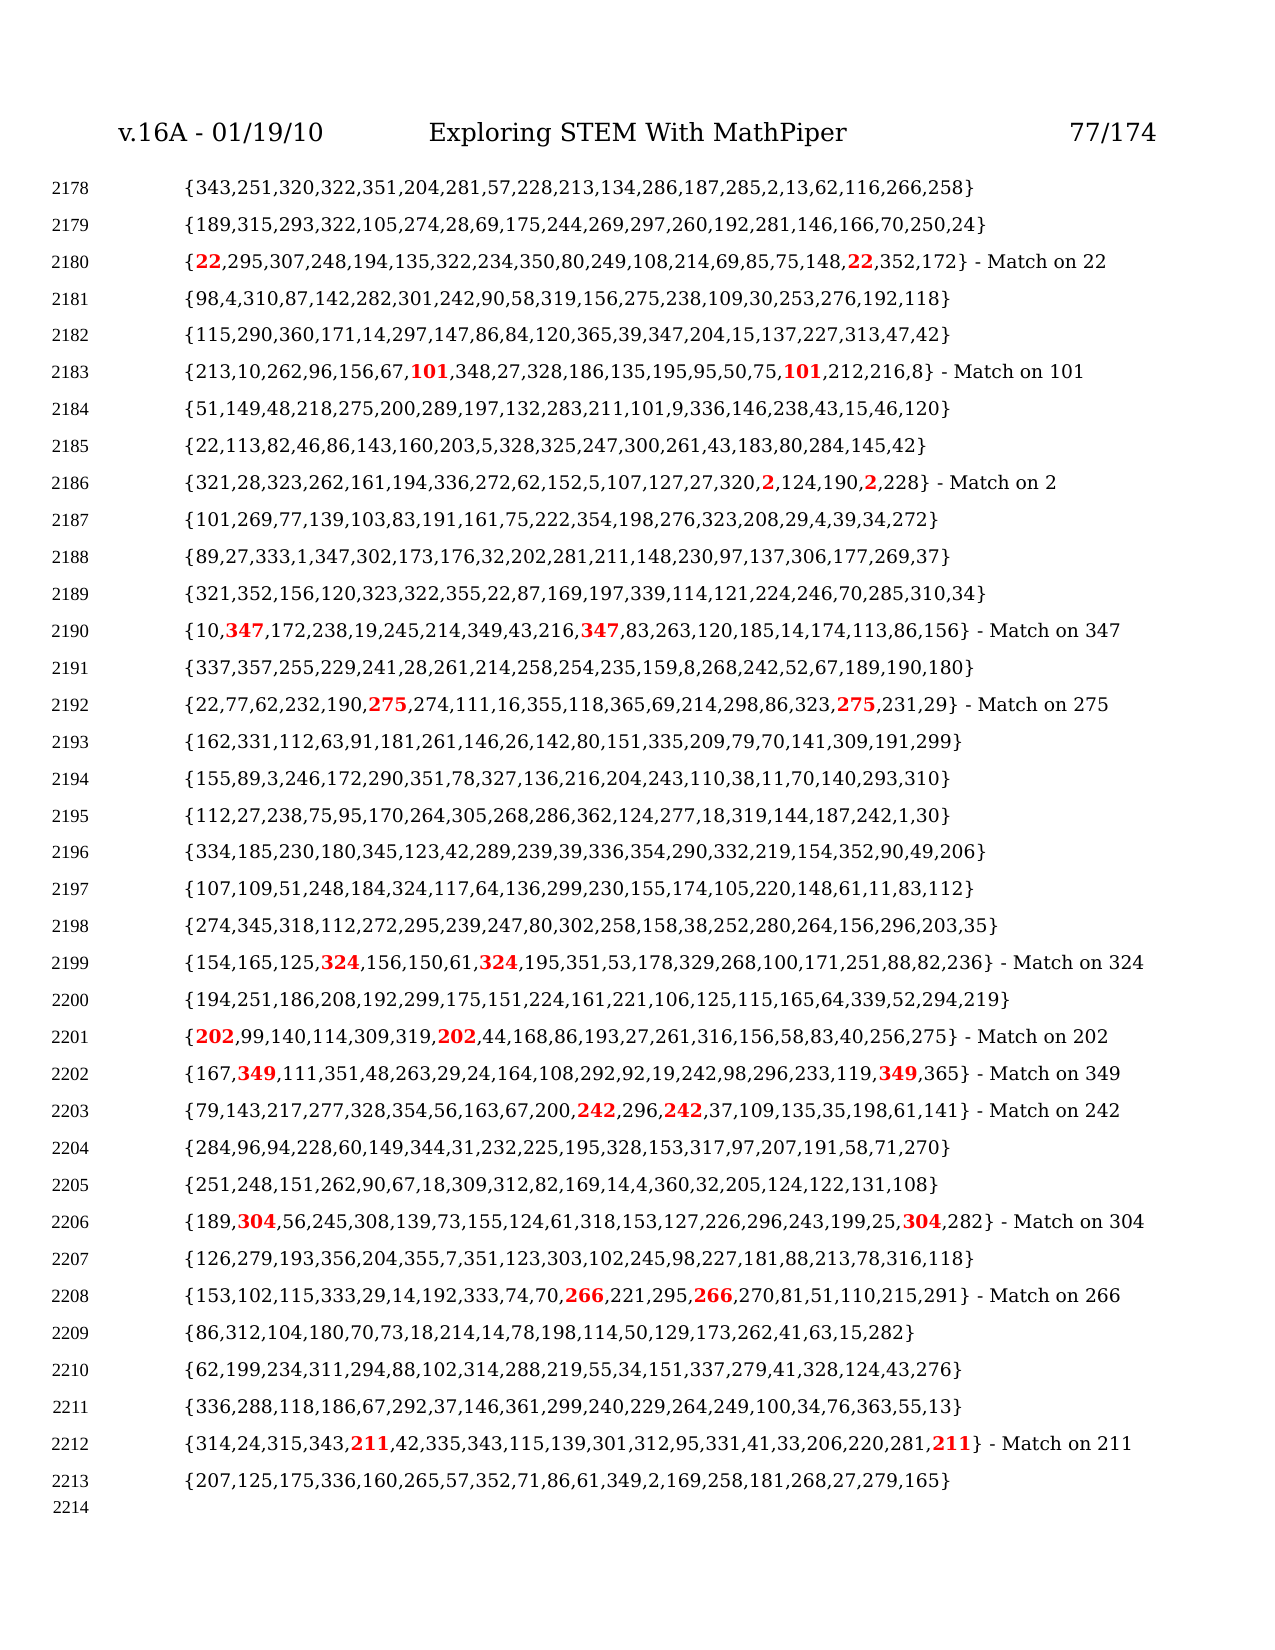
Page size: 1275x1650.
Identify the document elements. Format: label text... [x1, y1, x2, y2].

text {86,312,104,180,70,73,18,214,14,78,198,114,50,129,173,262,41,63,15,282} [148, 1322, 1157, 1344]
text {202,99,140,114,309,319,202,44,168,86,193,27,261,316,156,58,83,40,256,275} - Match on 202 [148, 1026, 1157, 1048]
text {101,269,77,139,103,83,191,161,75,222,354,198,276,323,208,29,4,39,34,272} [148, 509, 1157, 531]
text {213,10,262,96,156,67,101,348,27,328,186,135,195,95,50,75,101,212,216,8} - Match on 101 [148, 361, 1157, 383]
text {153,102,115,333,29,14,192,333,74,70,266,221,295,266,270,81,51,110,215,291} - Match on 266 [148, 1285, 1157, 1307]
text {194,251,186,208,192,299,175,151,224,161,221,106,125,115,165,64,339,52,294,219} [148, 989, 1157, 1011]
text {51,149,48,218,275,200,289,197,132,283,211,101,9,336,146,238,43,15,46,120} [148, 398, 1157, 420]
text {89,27,333,1,347,302,173,176,32,202,281,211,148,230,97,137,306,177,269,37} [148, 546, 1157, 568]
text {167,349,111,351,48,263,29,24,164,108,292,92,19,242,98,296,233,119,349,365} - Match on 349 [148, 1063, 1157, 1085]
text {107,109,51,248,184,324,117,64,136,299,230,155,174,105,220,148,61,11,83,112} [148, 878, 1157, 900]
text {189,304,56,245,308,139,73,155,124,61,318,153,127,226,296,243,199,25,304,282} - Match on 304 [148, 1211, 1157, 1233]
text {314,24,315,343,211,42,335,343,115,139,301,312,95,331,41,33,206,220,281,211} - Match on 211 [148, 1433, 1157, 1455]
text {79,143,217,277,328,354,56,163,67,200,242,296,242,37,109,135,35,198,61,141} - Match on 242 [148, 1100, 1157, 1122]
text {251,248,151,262,90,67,18,309,312,82,169,14,4,360,32,205,124,122,131,108} [148, 1174, 1157, 1196]
text {22,295,307,248,194,135,322,234,350,80,249,108,214,69,85,75,148,22,352,172} - Match on 22 [148, 251, 1157, 273]
text {162,331,112,63,91,181,261,146,26,142,80,151,335,209,79,70,141,309,191,299} [148, 731, 1157, 753]
text {207,125,175,336,160,265,57,352,71,86,61,349,2,169,258,181,268,27,279,165} [148, 1470, 1157, 1492]
text {337,357,255,229,241,28,261,214,258,254,235,159,8,268,242,52,67,189,190,180} [148, 657, 1157, 679]
text {62,199,234,311,294,88,102,314,288,219,55,34,151,337,279,41,328,124,43,276} [148, 1359, 1157, 1381]
text {154,165,125,324,156,150,61,324,195,351,53,178,329,268,100,171,251,88,82,236} - Match on 324 [148, 952, 1157, 974]
text {284,96,94,228,60,149,344,31,232,225,195,328,153,317,97,207,191,58,71,270} [148, 1137, 1157, 1159]
text {336,288,118,186,67,292,37,146,361,299,240,229,264,249,100,34,76,363,55,13} [148, 1396, 1157, 1418]
text {115,290,360,171,14,297,147,86,84,120,365,39,347,204,15,137,227,313,47,42} [148, 324, 1157, 346]
text {343,251,320,322,351,204,281,57,228,213,134,286,187,285,2,13,62,116,266,258} [148, 177, 1157, 199]
text {10,347,172,238,19,245,214,349,43,216,347,83,263,120,185,14,174,113,86,156} - Match on 347 [148, 620, 1157, 642]
text {112,27,238,75,95,170,264,305,268,286,362,124,277,18,319,144,187,242,1,30} [148, 805, 1157, 827]
text {274,345,318,112,272,295,239,247,80,302,258,158,38,252,280,264,156,296,203,35} [148, 915, 1157, 937]
text {321,28,323,262,161,194,336,272,62,152,5,107,127,27,320,2,124,190,2,228} - Match on 2 [148, 472, 1157, 494]
text {98,4,310,87,142,282,301,242,90,58,319,156,275,238,109,30,253,276,192,118} [148, 288, 1157, 309]
text {321,352,156,120,323,322,355,22,87,169,197,339,114,121,224,246,70,285,310,34} [148, 583, 1157, 605]
text {22,77,62,232,190,275,274,111,16,355,118,365,69,214,298,86,323,275,231,29} - Match on 275 [148, 694, 1157, 716]
text {334,185,230,180,345,123,42,289,239,39,336,354,290,332,219,154,352,90,49,206} [148, 842, 1157, 863]
text {22,113,82,46,86,143,160,203,5,328,325,247,300,261,43,183,80,284,145,42} [148, 435, 1157, 457]
text {126,279,193,356,204,355,7,351,123,303,102,245,98,227,181,88,213,78,316,118} [148, 1248, 1157, 1270]
text {155,89,3,246,172,290,351,78,327,136,216,204,243,110,38,11,70,140,293,310} [148, 768, 1157, 790]
text {189,315,293,322,105,274,28,69,175,244,269,297,260,192,281,146,166,70,250,24} [148, 214, 1157, 236]
